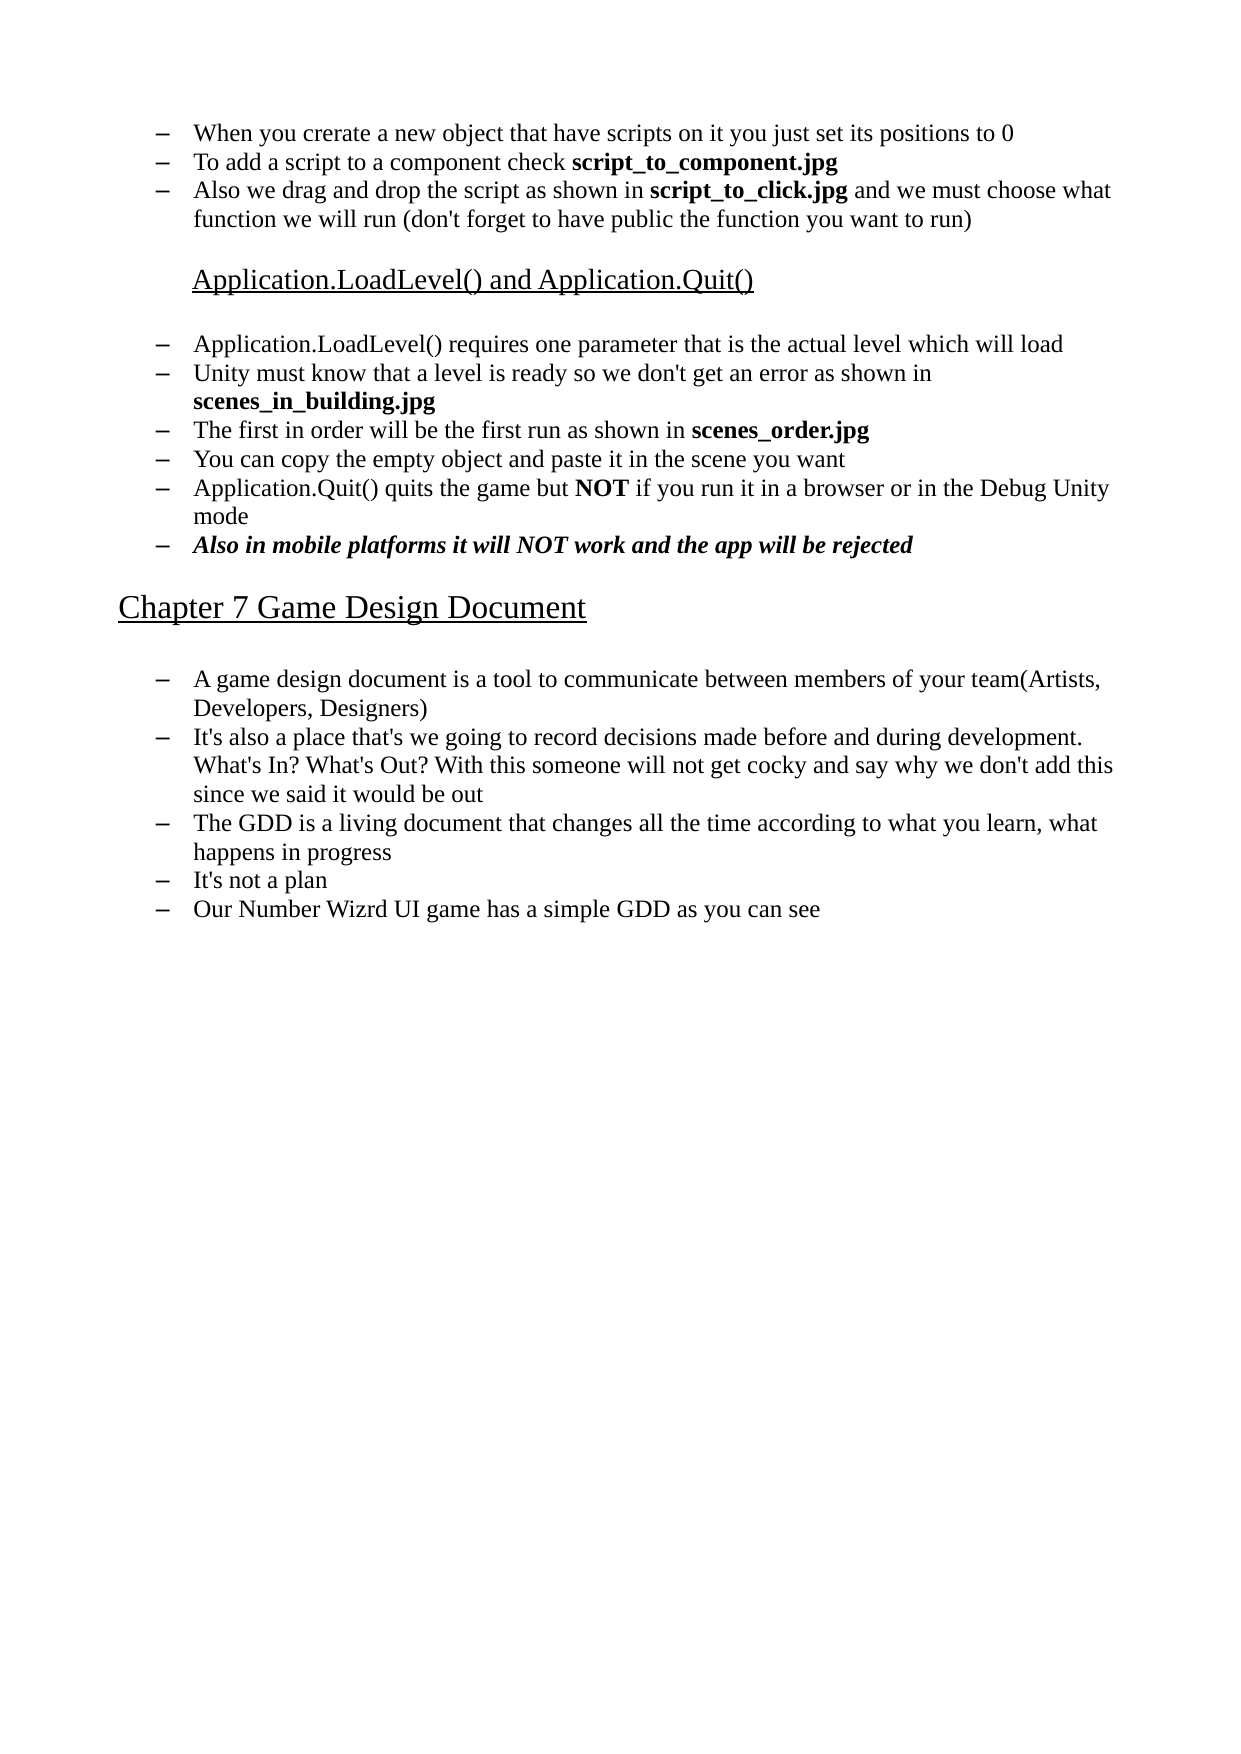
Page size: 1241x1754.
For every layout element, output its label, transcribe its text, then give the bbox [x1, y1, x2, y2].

list To add a script to a component check script_to_component.jpg [156, 147, 1122, 176]
list Our Number Wizrd UI game has a simple GDD as you can see [156, 894, 1122, 923]
list A game design document is a tool to communicate between members of your team(Artists, Developers, Designers) [156, 664, 1122, 722]
list The first in order will be the first run as shown in scenes_order.jpg [156, 415, 1122, 444]
text Chapter 7 Game Design Document [118, 588, 1122, 626]
text Application.LoadLevel() and Application.Quit() [118, 262, 1122, 295]
list Application.LoadLevel() requires one parameter that is the actual level which will load [156, 329, 1122, 358]
list Also in mobile platforms it will NOT work and the app will be rejected [156, 530, 1122, 559]
list Also we drag and drop the script as shown in script_to_click.jpg and we must choose what function we will run (don't forget to have public the function you want to run) [156, 176, 1122, 233]
list The GDD is a living document that changes all the time according to what you learn, what happens in progress [156, 808, 1122, 866]
list You can copy the empty object and paste it in the scene you want [156, 444, 1122, 473]
list When you crerate a new object that have scripts on it you just set its positions to 0 [156, 118, 1122, 147]
list It's also a place that's we going to record decisions made before and during development. What's In? What's Out? With this someone will not get cocky and say why we don't add this since we said it would be out [156, 722, 1122, 808]
list Application.Quit() quits the game but NOT if you run it in a browser or in the Debug Unity mode [156, 473, 1122, 530]
list Unity must know that a level is ready so we don't get an error as shown in scenes_in_building.jpg [156, 358, 1122, 415]
list It's not a plan [156, 866, 1122, 894]
